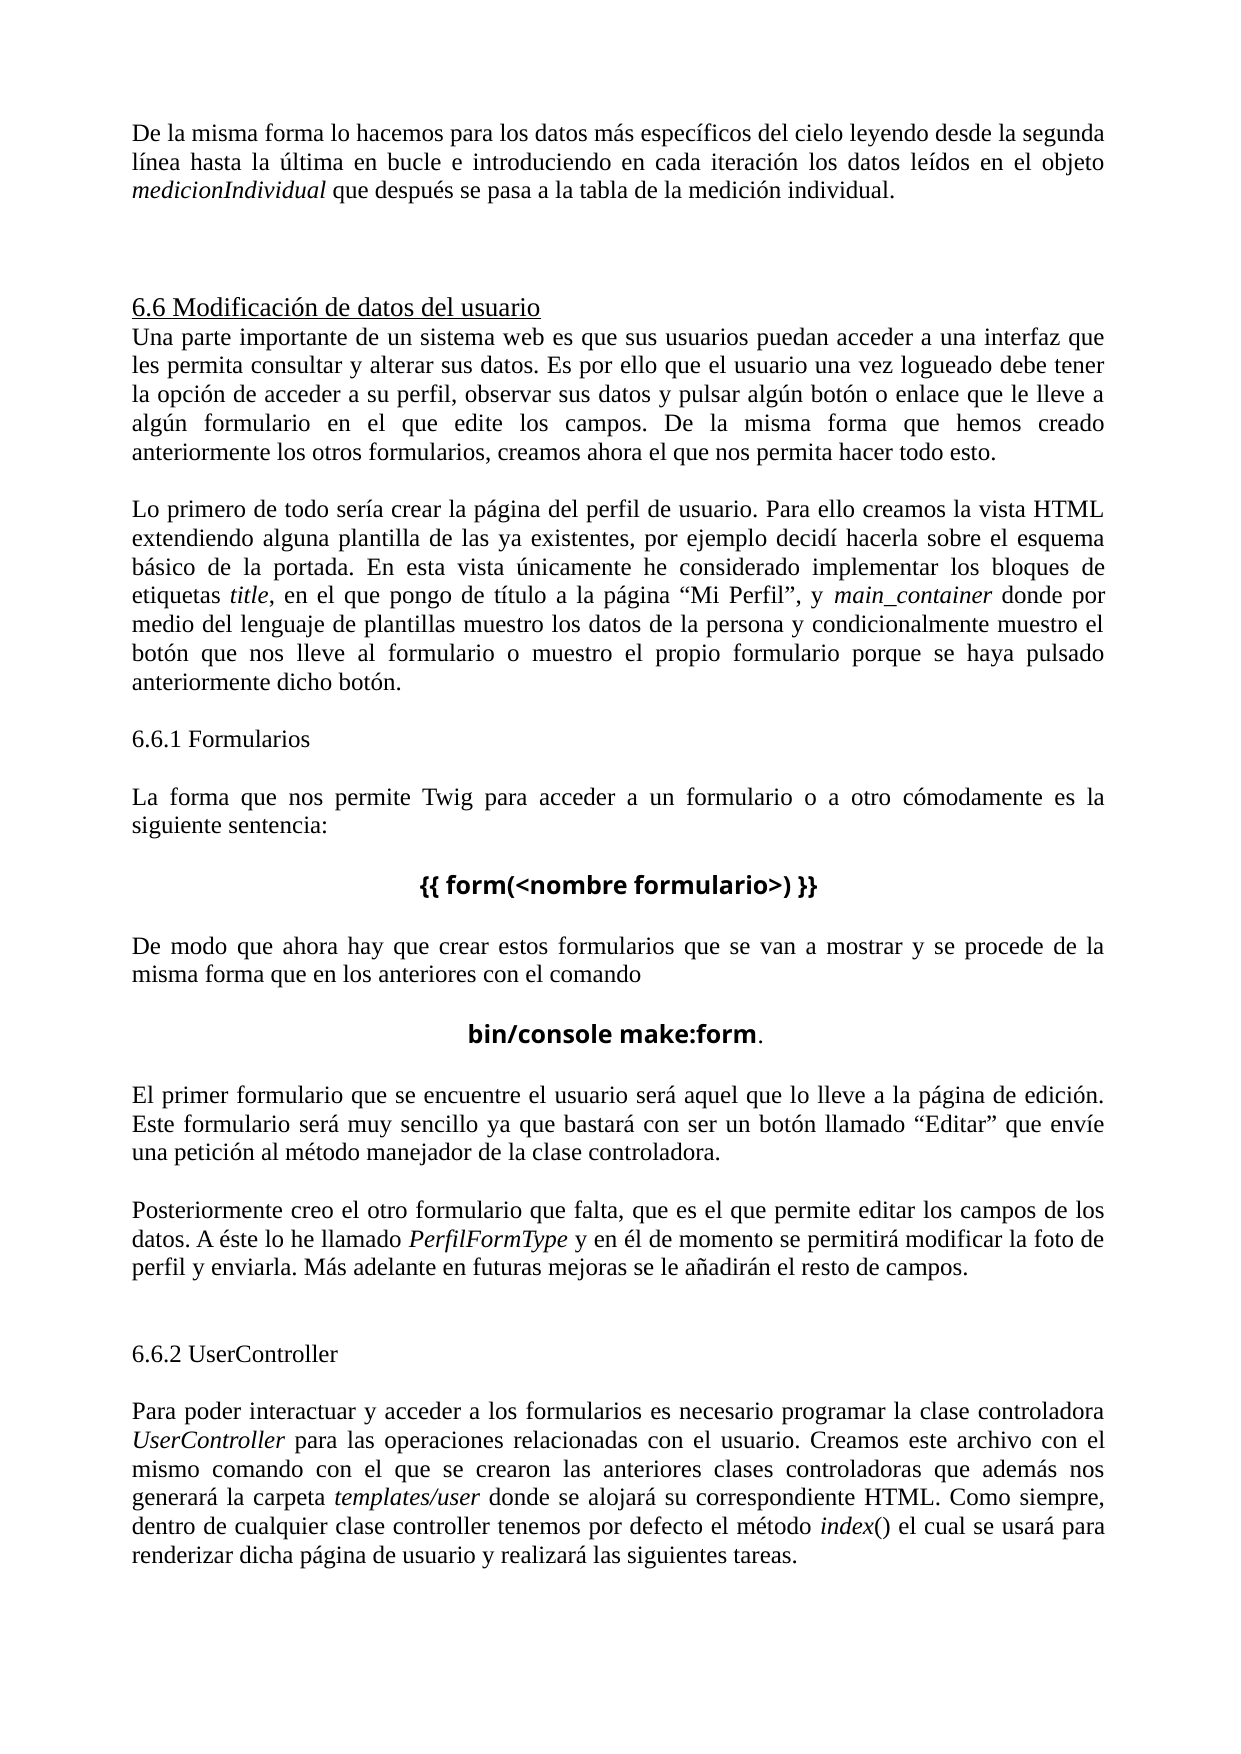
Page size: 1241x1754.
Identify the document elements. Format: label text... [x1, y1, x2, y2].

text 6.6 Modificación de datos del usuario [132, 291, 1106, 322]
text Lo primero de todo sería crear la página del perfil de usuario. Para ello creamos la vista HTML extendiendo alguna plantilla de las ya existentes, por ejemplo decidí hacerla sobre el esquema básico de la portada. En esta vista únicamente he considerado implementar los bloques de etiquetas title, en el que pongo de título a la página “Mi Perfil”, y main_container donde por medio del lenguaje de plantillas muestro los datos de la persona y condicionalmente muestro el botón que nos lleve al formulario o muestro el propio formulario porque se haya pulsado anteriormente dicho botón. [132, 494, 1106, 696]
text Una parte importante de un sistema web es que sus usuarios puedan acceder a una interfaz que les permita consultar y alterar sus datos. Es por ello que el usuario una vez logueado debe tener la opción de acceder a su perfil, observar sus datos y pulsar algún botón o enlace que le lleve a algún formulario en el que edite los campos. De la misma forma que hemos creado anteriormente los otros formularios, creamos ahora el que nos permita hacer todo esto. [132, 322, 1106, 466]
text De modo que ahora hay que crear estos formularios que se van a mostrar y se procede de la misma forma que en los anteriores con el comando [132, 931, 1106, 988]
text Posteriormente creo el otro formulario que falta, que es el que permite editar los campos de los datos. A éste lo he llamado PerfilFormType y en él de momento se permitirá modificar la foto de perfil y enviarla. Más adelante en futuras mejoras se le añadirán el resto de campos. [132, 1195, 1106, 1281]
text Para poder interactuar y acceder a los formularios es necesario programar la clase controladora UserController para las operaciones relacionadas con el usuario. Creamos este archivo con el mismo comando con el que se crearon las anteriores clases controladoras que además nos generará la carpeta templates/user donde se alojará su correspondiente HTML. Como siempre, dentro de cualquier clase controller tenemos por defecto el método index() el cual se usará para renderizar dicha página de usuario y realizará las siguientes tareas. [132, 1396, 1106, 1569]
text El primer formulario que se encuentre el usuario será aquel que lo lleve a la página de edición. Este formulario será muy sencillo ya que bastará con ser un botón llamado “Editar” que envíe una petición al método manejador de la clase controladora. [132, 1080, 1106, 1166]
text 6.6.2 UserController [132, 1339, 1106, 1367]
text bin/console make:form. [132, 1017, 1106, 1051]
text De la misma forma lo hacemos para los datos más específicos del cielo leyendo desde la segunda línea hasta la última en bucle e introduciendo en cada iteración los datos leídos en el objeto medicionIndividual que después se pasa a la tabla de la medición individual. [132, 118, 1106, 204]
text {{ form(<nombre formulario>) }} [132, 868, 1106, 902]
text 6.6.1 Formularios [132, 724, 1106, 753]
text La forma que nos permite Twig para acceder a un formulario o a otro cómodamente es la siguiente sentencia: [132, 782, 1106, 839]
